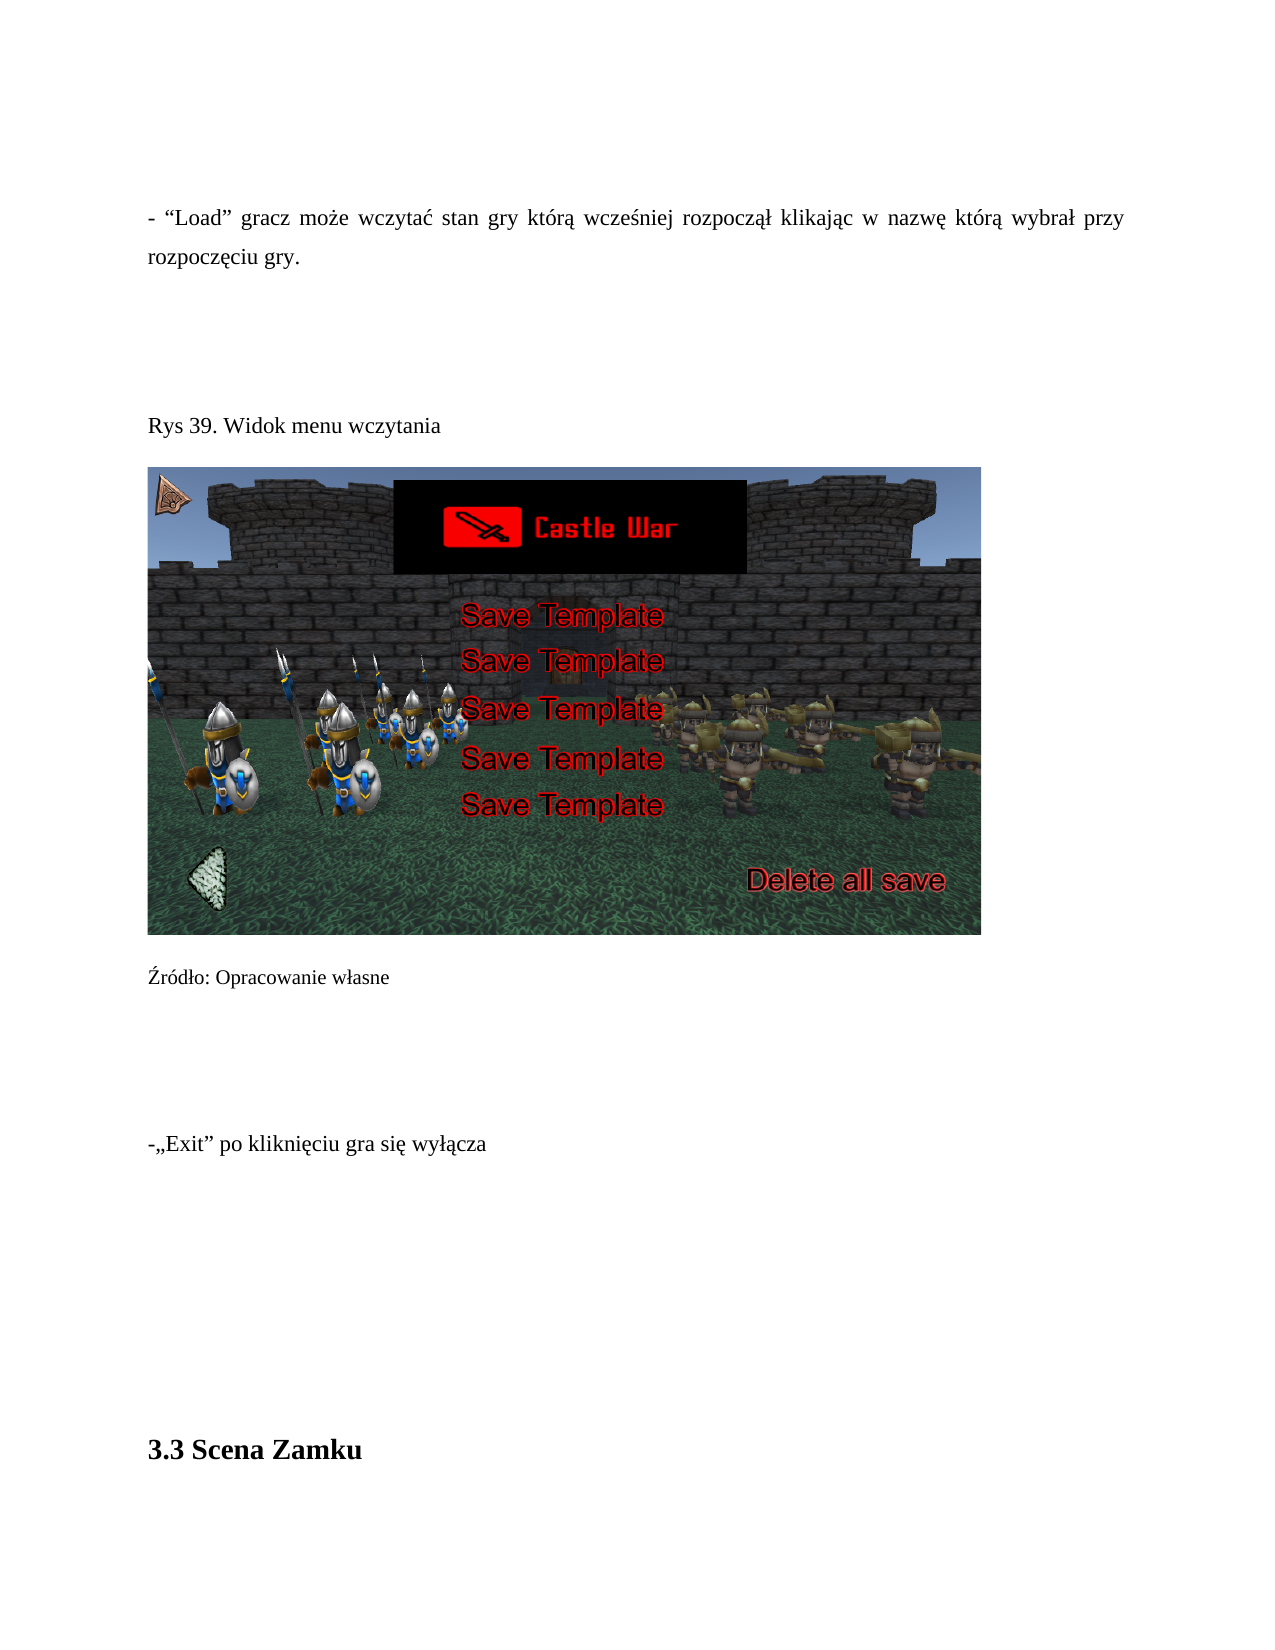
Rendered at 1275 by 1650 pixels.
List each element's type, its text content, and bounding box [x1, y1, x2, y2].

text Źródło: Opracowanie własne [148, 965, 1127, 989]
text Rys 39. Widok menu wczytania [148, 412, 1127, 438]
text - “Load” gracz może wczytać stan gry którą wcześniej rozpoczął klikając w nazwę którą wybrał przy rozpoczęciu gry. [148, 204, 1127, 269]
text 3.3 Scena Zamku [148, 1432, 1127, 1466]
text -„Exit” po kliknięciu gra się wyłącza [148, 1130, 1127, 1156]
